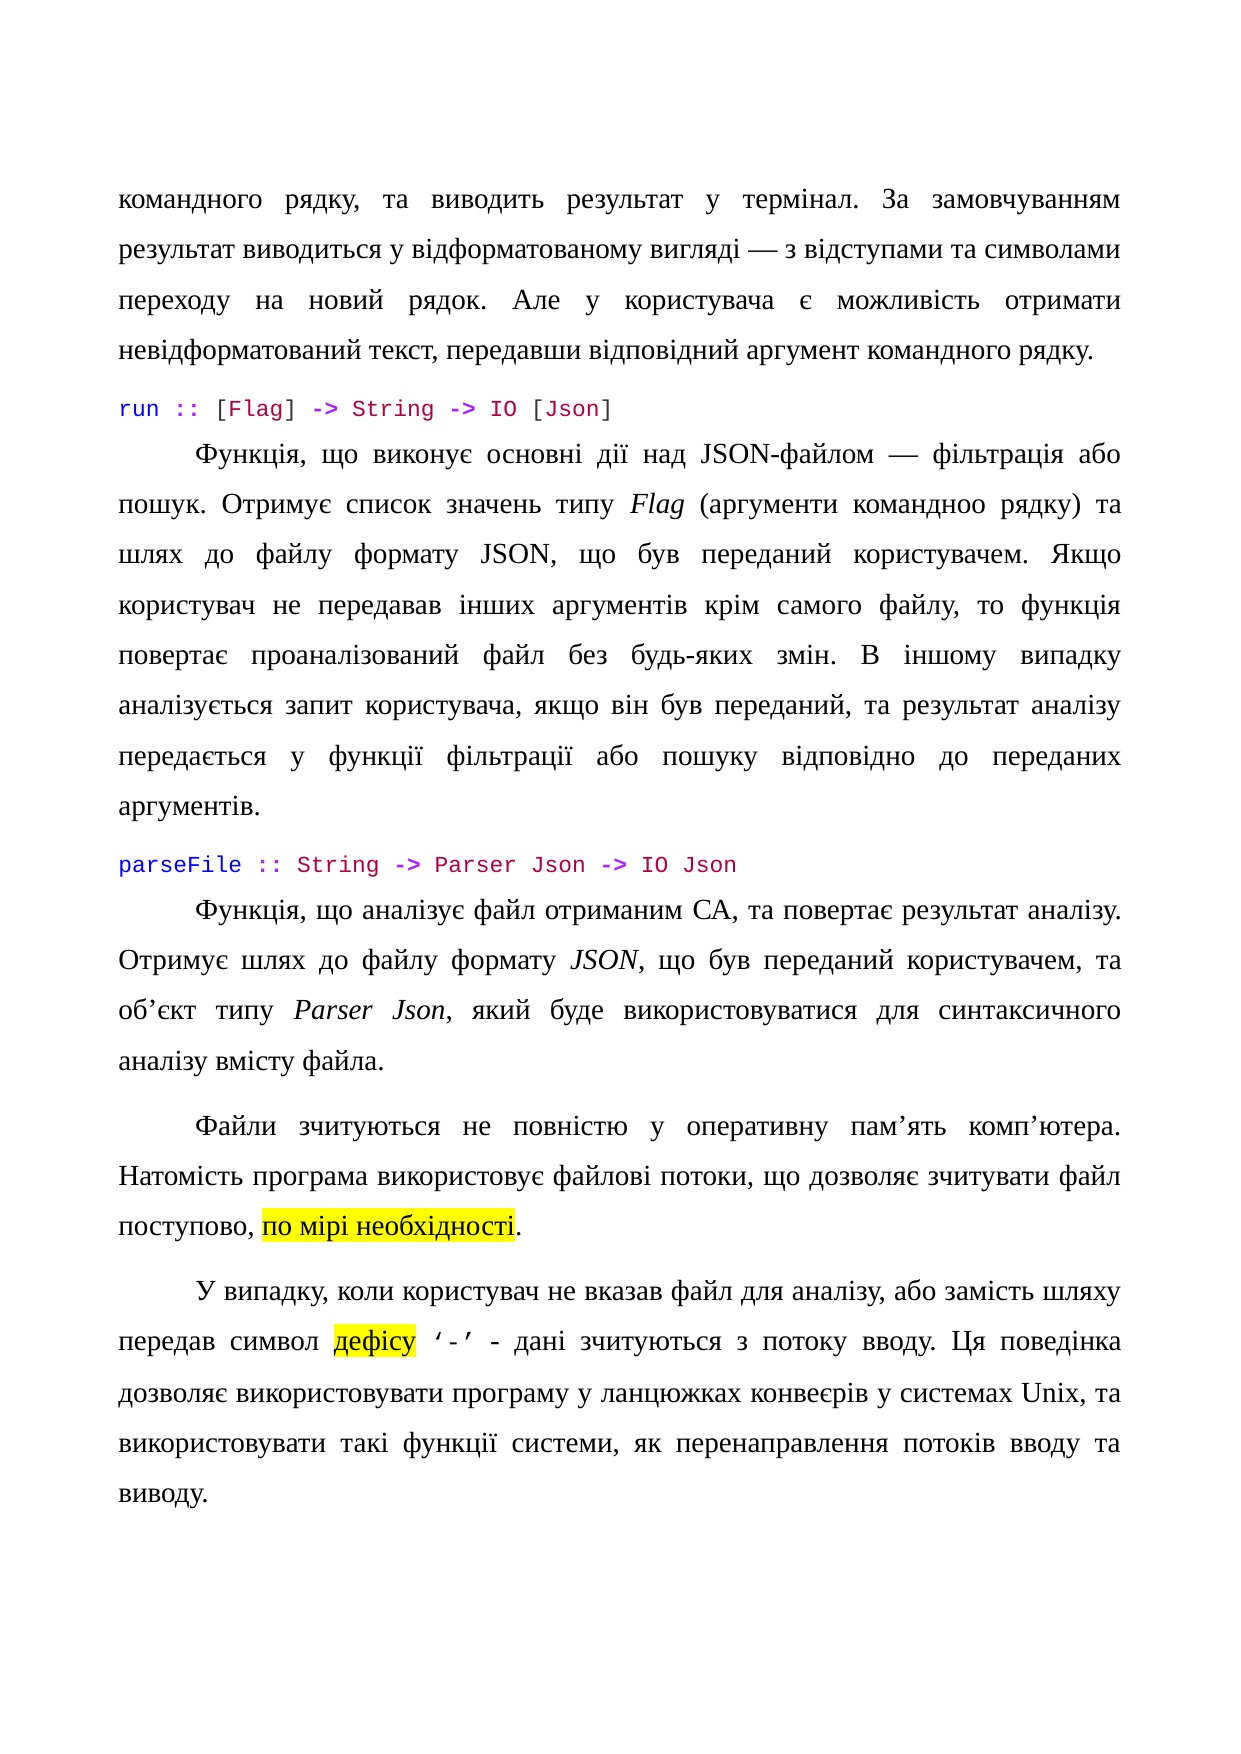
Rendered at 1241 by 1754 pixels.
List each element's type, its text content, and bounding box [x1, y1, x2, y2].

text Файли зчитуються не повністю у оперативну пам’ять комп’ютера. Натомість програма використовує файлові потоки, що дозволяє зчитувати файл поступово, по мірі необхідності. [118, 1108, 1122, 1242]
text командного рядку, та виводить результат у термінал. За замовчуванням результат виводиться у відформатованому вигляді — з відступами та символами переходу на новий рядок. Але у користувача є можливість отримати невідформатований текст, передавши відповідний аргумент командного рядку. [118, 181, 1122, 366]
text Функція, що аналізує файл отриманим СА, та повертає результат аналізу. Отримує шлях до файлу формату JSON, що був переданий користувачем, та об’єкт типу Parser Json, який буде використовуватися для синтаксичного аналізу вмісту файла. [118, 892, 1122, 1076]
text parseFile :: String -> Parser Json -> IO Json [118, 853, 1122, 879]
text У випадку, коли користувач не вказав файл для аналізу, або замість шляху передав символ дефісу ‘-’ - дані зчитуються з потоку вводу. Ця поведінка дозволяє використовувати програму у ланцюжках конвеєрів у системах Unix, та використовувати такі функції системи, як перенаправлення потоків вводу та виводу. [118, 1273, 1122, 1509]
text run :: [Flag] -> String -> IO [Json] [118, 397, 1122, 423]
text Функція, що виконує основні дії над JSON-файлом — фільтрація або пошук. Отримує список значень типу Flag (аргументи командноо рядку) та шлях до файлу формату JSON, що був переданий користувачем. Якщо користувач не передавав інших аргументів крім самого файлу, то функція повертає проаналізований файл без будь-яких змін. В іншому випадку аналізується запит користувача, якщо він був переданий, та результат аналізу передається у функції фільтрації або пошуку відповідно до переданих аргументів. [118, 436, 1122, 822]
